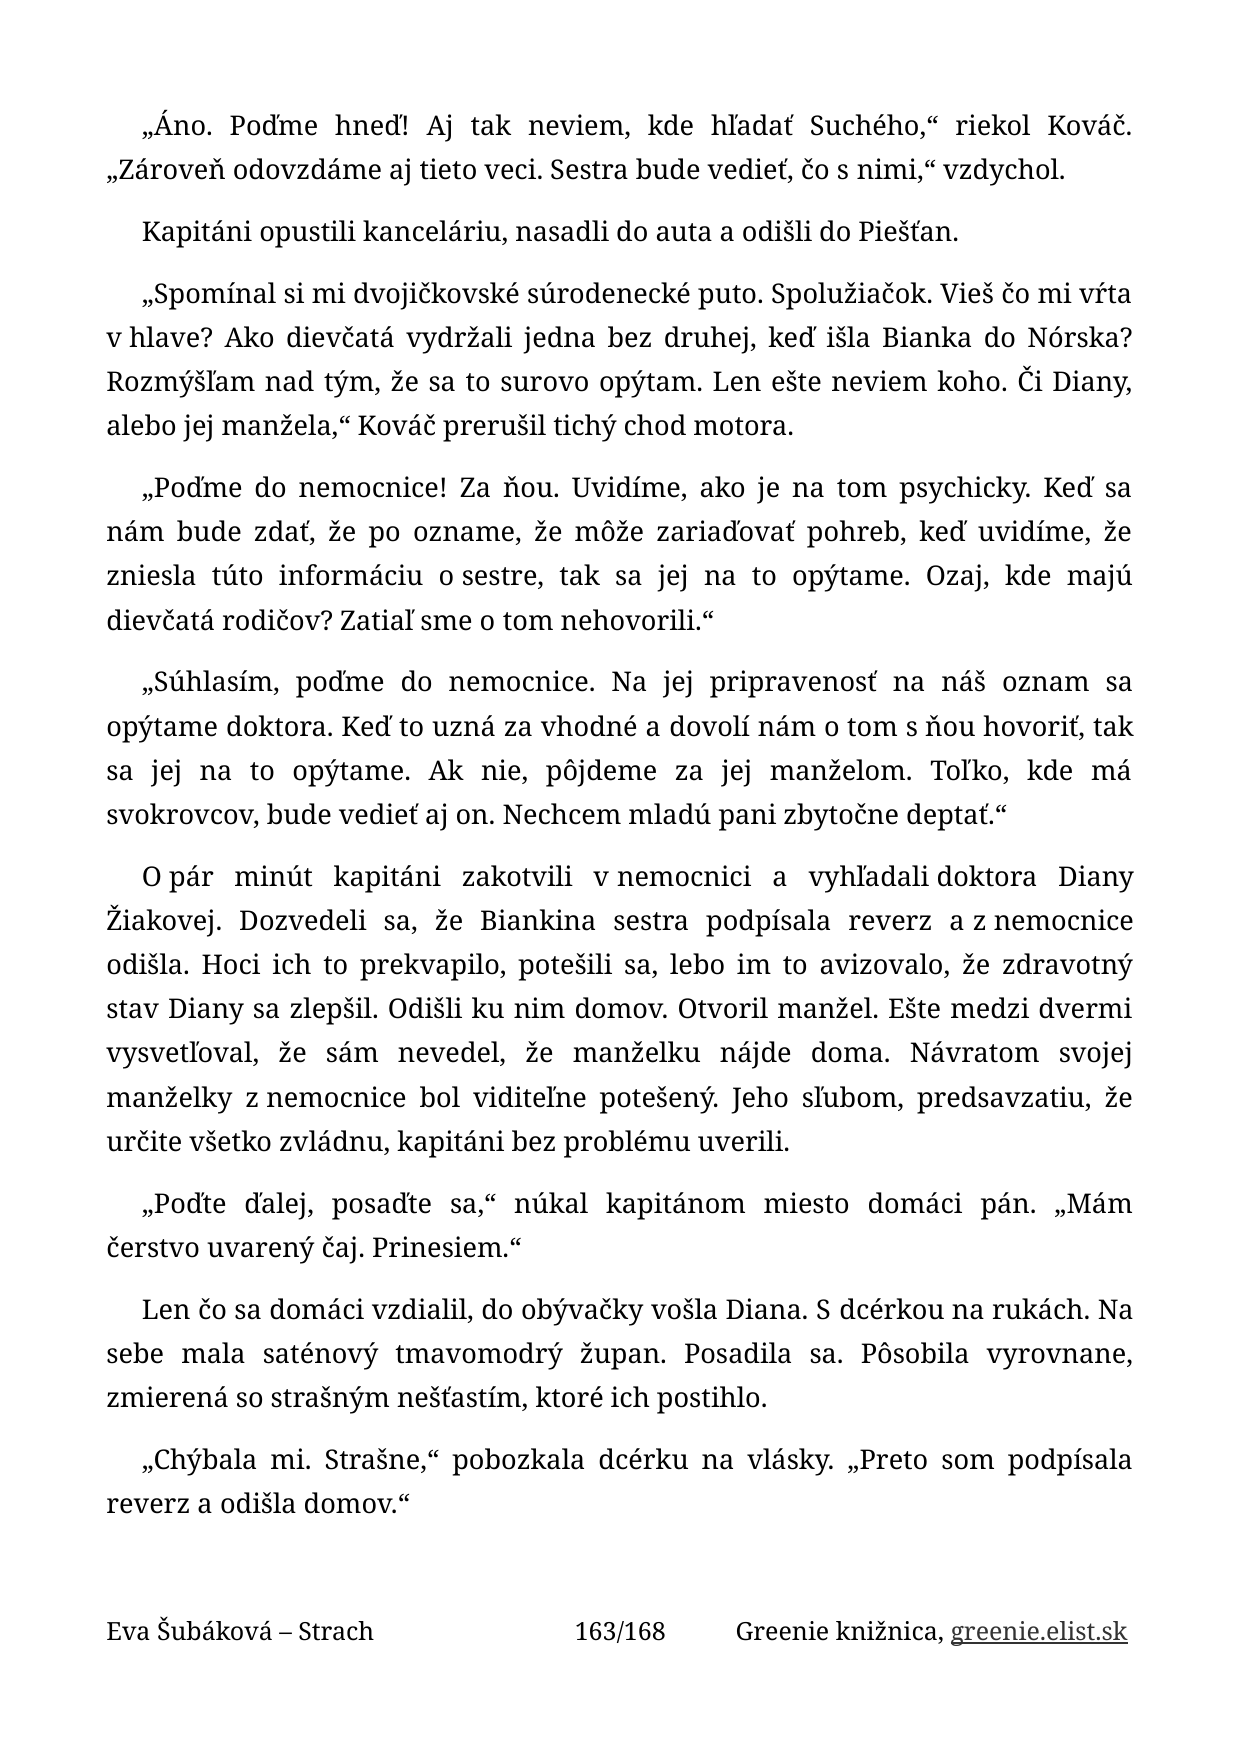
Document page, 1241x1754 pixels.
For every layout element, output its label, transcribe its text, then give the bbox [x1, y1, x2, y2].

text „Chýbala mi. Strašne,“ pobozkala dcérku na vlásky. „Preto som podpísala reverz a odišla domov.“ [106, 1440, 1134, 1521]
text O pár minút kapitáni zakotvili v nemocnici a vyhľadali doktora Diany Žiakovej. Dozvedeli sa, že Biankina sestra podpísala reverz a z nemocnice odišla. Hoci ich to prekvapilo, potešili sa, lebo im to avizovalo, že zdravotný stav Diany sa zlepšil. Odišli ku nim domov. Otvoril manžel. Ešte medzi dvermi vysvetľoval, že sám nevedel, že manželku nájde doma. Návratom svojej manželky z nemocnice bol viditeľne potešený. Jeho sľubom, predsavzatiu, že určite všetko zvládnu, kapitáni bez problému uverili. [106, 857, 1134, 1159]
text „Poďte ďalej, posaďte sa,“ núkal kapitánom miesto domáci pán. „Mám čerstvo uvarený čaj. Prinesiem.“ [106, 1184, 1134, 1265]
text „Súhlasím, poďme do nemocnice. Na jej pripravenosť na náš oznam sa opýtame doktora. Keď to uzná za vhodné a dovolí nám o tom s ňou hovoriť, tak sa jej na to opýtame. Ak nie, pôjdeme za jej manželom. Toľko, kde má svokrovcov, bude vedieť aj on. Nechcem mladú pani zbytočne deptať.“ [106, 663, 1134, 832]
text Kapitáni opustili kanceláriu, nasadli do auta a odišli do Piešťan. [106, 212, 1134, 249]
text Len čo sa domáci vzdialil, do obývačky vošla Diana. S dcérkou na rukách. Na sebe mala saténový tmavomodrý župan. Posadila sa. Pôsobila vyrovnane, zmierená so strašným nešťastím, ktoré ich postihlo. [106, 1290, 1134, 1415]
text „Spomínal si mi dvojičkovské súrodenecké puto. Spolužiačok. Vieš čo mi vŕta v hlave? Ako dievčatá vydržali jedna bez druhej, keď išla Bianka do Nórska? Rozmýšľam nad tým, že sa to surovo opýtam. Len ešte neviem koho. Či Diany, alebo jej manžela,“ Kováč prerušil tichý chod motora. [106, 274, 1134, 443]
text „Poďme do nemocnice! Za ňou. Uvidíme, ako je na tom psychicky. Keď sa nám bude zdať, že po ozname, že môže zariaďovať pohreb, keď uvidíme, že zniesla túto informáciu o sestre, tak sa jej na to opýtame. Ozaj, kde majú dievčatá rodičov? Zatiaľ sme o tom nehovorili.“ [106, 468, 1134, 638]
text „Áno. Poďme hneď! Aj tak neviem, kde hľadať Suchého,“ riekol Kováč. „Zároveň odovzdáme aj tieto veci. Sestra bude vedieť, čo s nimi,“ vzdychol. [106, 106, 1134, 187]
